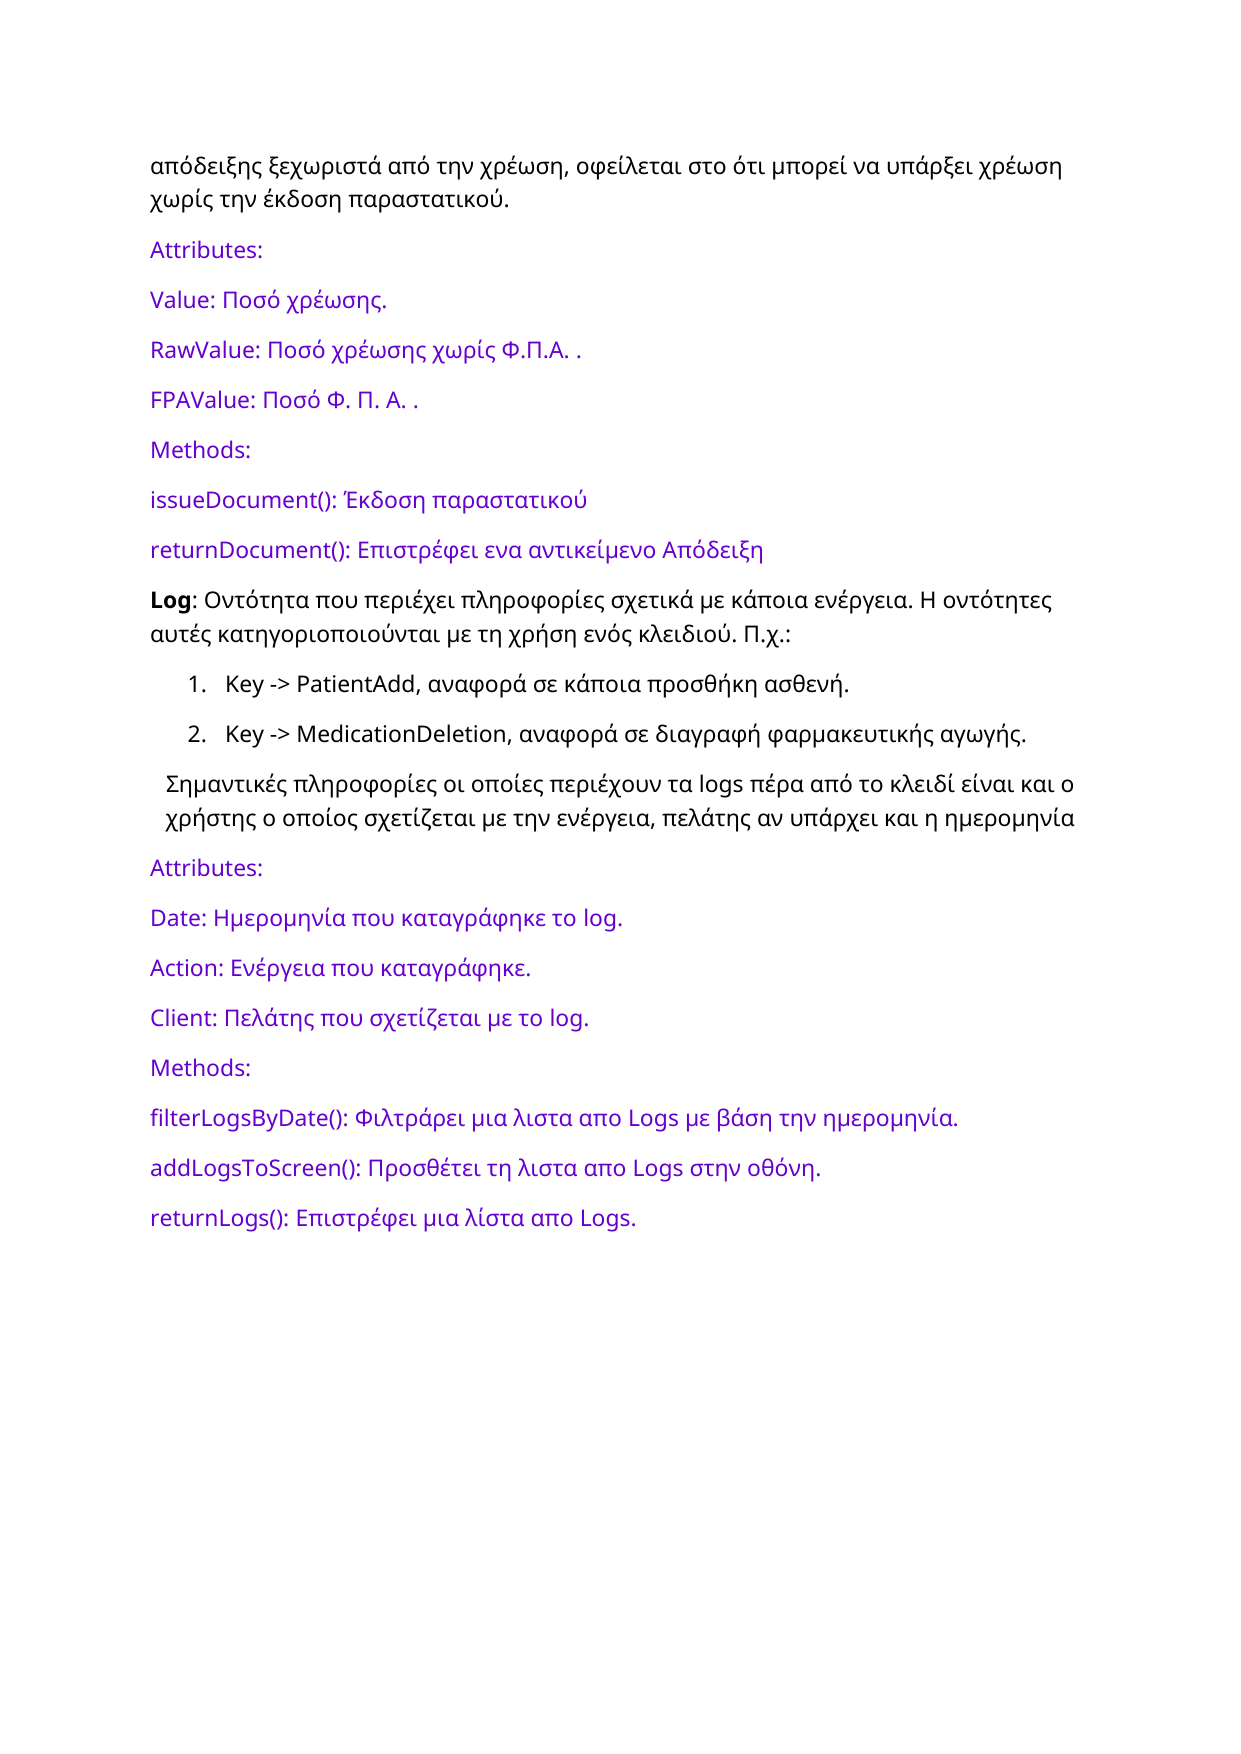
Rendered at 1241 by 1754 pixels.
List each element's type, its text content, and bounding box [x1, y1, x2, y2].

text Date: Ημερομηνία που καταγράφηκε το log. [150, 902, 1090, 933]
text filterLogsByDate(): Φιλτράρει μια λιστα απο Logs με βάση την ημερομηνία. [150, 1102, 1090, 1133]
text Log: Οντότητα που περιέχει πληροφορίες σχετικά με κάποια ενέργεια. Η οντότητες αυτές κατηγοριοποιούνται με τη χρήση ενός κλειδιού. Π.χ.: [150, 584, 1090, 649]
text returnLogs(): Επιστρέφει μια λίστα απο Logs. [150, 1202, 1090, 1233]
text RawValue: Ποσό χρέωσης χωρίς Φ.Π.Α. . [150, 334, 1090, 365]
text returnDocument(): Επιστρέφει ενα αντικείμενο Απόδειξη [150, 534, 1090, 565]
text Methods: [150, 434, 1090, 465]
text Σημαντικές πληροφορίες οι οποίες περιέχουν τα logs πέρα από το κλειδί είναι και ο χρήστης ο οποίος σχετίζεται με την ενέργεια, πελάτης αν υπάρχει και η ημερομηνία [150, 768, 1090, 833]
text FPAValue: Ποσό Φ. Π. Α. . [150, 384, 1090, 415]
text Value: Ποσό χρέωσης. [150, 284, 1090, 315]
text Attributes: [150, 233, 1090, 265]
text Action: Ενέργεια που καταγράφηκε. [150, 952, 1090, 983]
list Key -> MedicationDeletion, αναφορά σε διαγραφή φαρμακευτικής αγωγής. [187, 718, 1090, 749]
text απόδειξης ξεχωριστά από την χρέωση, οφείλεται στο ότι μπορεί να υπάρξει χρέωση χωρίς την έκδοση παραστατικού. [150, 150, 1090, 215]
text Client: Πελάτης που σχετίζεται με το log. [150, 1002, 1090, 1033]
text Methods: [150, 1052, 1090, 1083]
list Key -> PatientAdd, αναφορά σε κάποια προσθήκη ασθενή. [187, 668, 1090, 699]
text issueDocument(): Έκδοση παραστατικού [150, 484, 1090, 515]
text addLogsToScreen(): Προσθέτει τη λιστα απο Logs στην οθόνη. [150, 1152, 1090, 1183]
text Attributes: [150, 852, 1090, 883]
